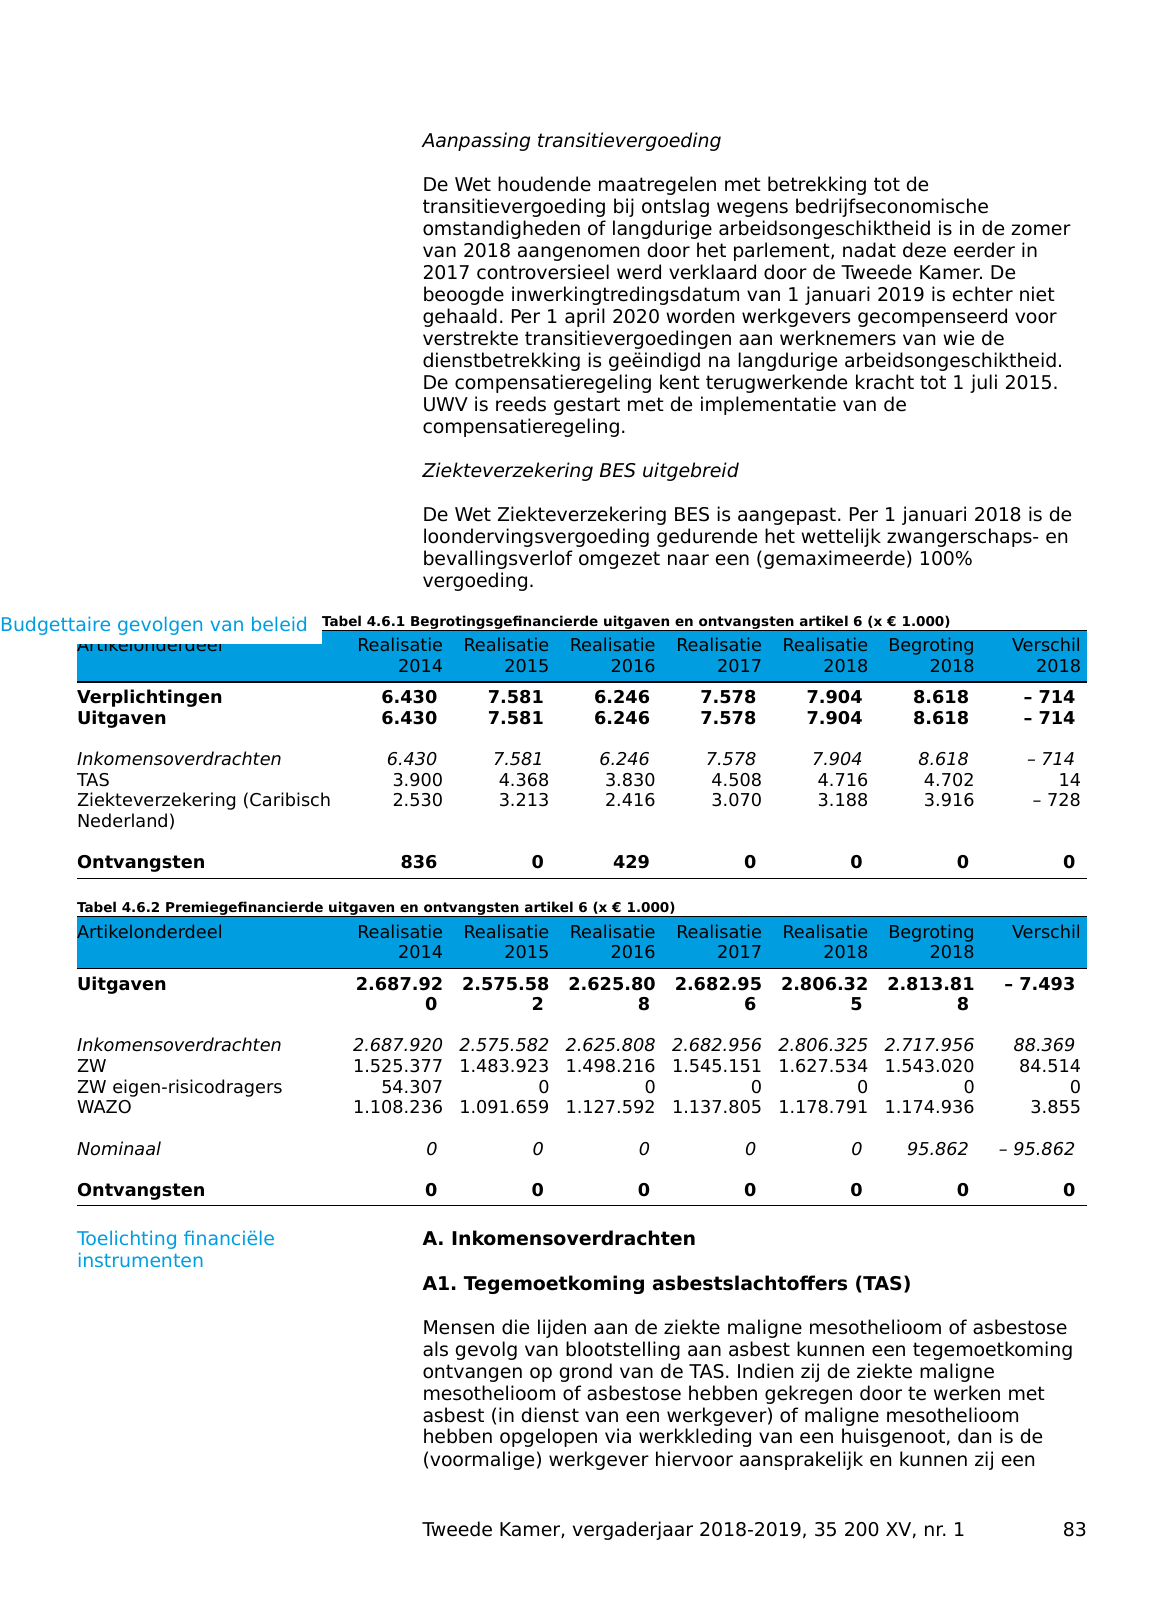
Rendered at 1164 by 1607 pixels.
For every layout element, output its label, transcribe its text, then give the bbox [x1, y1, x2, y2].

table_cell [980, 1159, 1087, 1180]
table_cell [980, 831, 1087, 852]
table_cell 1.091.659 [449, 1097, 555, 1118]
table_cell 0 [555, 1139, 661, 1159]
table_cell Ontvangsten [77, 1180, 342, 1205]
table_cell [555, 1159, 661, 1180]
table_cell 3.188 [768, 790, 874, 831]
table_cell 1.108.236 [343, 1097, 449, 1118]
table_cell Realisatie 2015 [449, 631, 555, 681]
table_cell WAZO [77, 1097, 342, 1118]
table_cell [661, 1159, 768, 1180]
table_cell 0 [661, 1139, 768, 1159]
table_cell 88.369 [980, 1035, 1087, 1056]
table_cell [980, 1118, 1087, 1138]
table_cell 2.530 [343, 790, 449, 831]
table_cell 4.702 [874, 770, 980, 790]
text Mensen die lijden aan de ziekte maligne mesothelioom of asbestose als gevolg van blootstelling aan asbest kunnen een tegemoetkoming ontvangen op grond van de TAS. Indien zij de ziekte maligne mesothelioom of asbestose hebben gekregen door te werken met asbest (in dienst van een werkgever) of maligne mesothelioom hebben opgelopen via werkkleding van een huisgenoot, dan is de (voormalige) werkgever hiervoor aansprakelijk en kunnen zij een [422, 1317, 1087, 1470]
table_cell 0 [768, 1180, 874, 1205]
table_cell Nominaal [77, 1139, 342, 1159]
table_cell 2.806.325 [768, 969, 874, 1015]
table_cell 3.830 [555, 770, 661, 790]
table_cell 1.525.377 [343, 1056, 449, 1077]
table_cell Realisatie 2018 [768, 917, 874, 968]
table_cell 429 [555, 852, 661, 877]
table_cell 2.687.920 [343, 1035, 449, 1056]
table_cell [661, 1118, 768, 1138]
text De Wet Ziekteverzekering BES is aangepast. Per 1 januari 2018 is de loondervingsvergoeding gedurende het wettelijk zwangerschaps- en bevallingsverlof omgezet naar een (gemaximeerde) 100% vergoeding. [422, 504, 1087, 592]
table_cell [768, 831, 874, 852]
table_cell Realisatie 2016 [555, 917, 661, 968]
table_cell Inkomensoverdrachten [77, 1035, 342, 1056]
table_cell 2.682.956 [661, 1035, 768, 1056]
table_cell TAS [77, 770, 342, 790]
table_cell [661, 728, 768, 749]
table_cell 7.578 [661, 683, 768, 708]
table_cell 836 [343, 852, 449, 877]
table_cell [449, 1159, 555, 1180]
text De Wet houdende maatregelen met betrekking tot de transitievergoeding bij ontslag wegens bedrijfseconomische omstandigheden of langdurige arbeidsongeschiktheid is in de zomer van 2018 aangenomen door het parlement, nadat deze eerder in 2017 controversieel werd verklaard door de Tweede Kamer. De beoogde inwerkingtredingsdatum van 1 januari 2019 is echter niet gehaald. Per 1 april 2020 worden werkgevers gecompenseerd voor verstrekte transitievergoedingen aan werknemers van wie de dienstbetrekking is geëindigd na langdurige arbeidsongeschiktheid. De compensatieregeling kent terugwerkende kracht tot 1 juli 2015. UWV is reeds gestart met de implementatie van de compensatieregeling. [422, 174, 1087, 438]
table_cell [449, 1015, 555, 1035]
table_cell 8.618 [874, 708, 980, 728]
table_cell 0 [343, 1180, 449, 1205]
table_cell 7.904 [768, 708, 874, 728]
table_cell [874, 1015, 980, 1035]
table_cell [77, 728, 342, 749]
table_cell 2.687.920 [343, 969, 449, 1015]
table_cell Realisatie 2017 [661, 917, 768, 968]
table_cell 2.813.818 [874, 969, 980, 1015]
table_cell ZW [77, 1056, 342, 1077]
table_cell Uitgaven [77, 708, 342, 728]
table_cell [768, 1015, 874, 1035]
subtitle Aanpassing transitievergoeding [422, 130, 1087, 152]
table_cell 0 [874, 1077, 980, 1097]
table_cell – 714 [980, 683, 1087, 708]
table_cell – 7.493 [980, 969, 1087, 1015]
subtitle A1. Tegemoetkoming asbestslachtoffers (TAS) [422, 1272, 1087, 1294]
table_cell Begroting 2018 [874, 631, 980, 681]
table_cell 6.246 [555, 749, 661, 769]
table_cell 6.246 [555, 708, 661, 728]
table_cell 84.514 [980, 1056, 1087, 1077]
table_cell 14 [980, 770, 1087, 790]
table_cell Verplichtingen [77, 683, 342, 708]
table_cell 0 [874, 852, 980, 877]
table_cell 6.430 [343, 683, 449, 708]
table_cell [768, 1118, 874, 1138]
table_cell [768, 728, 874, 749]
table_cell [77, 831, 342, 852]
table_cell 0 [768, 1077, 874, 1097]
table_cell [661, 831, 768, 852]
table_cell Realisatie 2014 [343, 631, 449, 681]
table_cell [980, 728, 1087, 749]
table_cell – 714 [980, 708, 1087, 728]
table_header Tabel 4.6.2 Premiegefinancierde uitgaven en ontvangsten artikel 6 (x € 1.000) [77, 900, 1087, 916]
table_cell [661, 1015, 768, 1035]
table_cell [343, 1159, 449, 1180]
table_cell 7.578 [661, 708, 768, 728]
table_cell 2.625.808 [555, 969, 661, 1015]
table_cell 1.137.805 [661, 1097, 768, 1118]
table_cell Artikelonderdeel [77, 631, 342, 681]
table_cell 3.900 [343, 770, 449, 790]
table_cell 4.508 [661, 770, 768, 790]
table_cell [77, 1118, 342, 1138]
table_cell 7.904 [768, 749, 874, 769]
table_cell 3.916 [874, 790, 980, 831]
table_cell 4.716 [768, 770, 874, 790]
table_cell 0 [768, 852, 874, 877]
table_cell [77, 1015, 342, 1035]
table_cell – 95.862 [980, 1139, 1087, 1159]
table_cell Inkomensoverdrachten [77, 749, 342, 769]
table_cell Verschil [980, 917, 1087, 968]
table_cell 2.625.808 [555, 1035, 661, 1056]
table_cell [343, 728, 449, 749]
table_cell 0 [449, 1180, 555, 1205]
table_cell – 714 [980, 749, 1087, 769]
table_cell [874, 831, 980, 852]
table_cell [980, 1015, 1087, 1035]
subtitle Ziekteverzekering BES uitgebreid [422, 460, 1087, 482]
table_cell 1.498.216 [555, 1056, 661, 1077]
table_cell 0 [449, 1139, 555, 1159]
table_cell 2.682.956 [661, 969, 768, 1015]
table_cell Realisatie 2017 [661, 631, 768, 681]
table_cell 3.070 [661, 790, 768, 831]
table_cell Ziekteverzekering (Caribisch Nederland) [77, 790, 342, 831]
table_cell 1.545.151 [661, 1056, 768, 1077]
table_cell Realisatie 2016 [555, 631, 661, 681]
table_cell 0 [449, 852, 555, 877]
table_cell 1.178.791 [768, 1097, 874, 1118]
table_cell 2.806.325 [768, 1035, 874, 1056]
table_cell 6.430 [343, 749, 449, 769]
table_cell 1.483.923 [449, 1056, 555, 1077]
table_cell Artikelonderdeel [77, 917, 342, 968]
table_cell 54.307 [343, 1077, 449, 1097]
table_cell 95.862 [874, 1139, 980, 1159]
table_cell 1.174.936 [874, 1097, 980, 1118]
table_cell Realisatie 2014 [343, 917, 449, 968]
table_cell 0 [343, 1139, 449, 1159]
table_cell Ontvangsten [77, 852, 342, 877]
table_cell 2.575.582 [449, 969, 555, 1015]
table_cell Uitgaven [77, 969, 342, 1015]
table_cell 0 [555, 1180, 661, 1205]
table_cell [77, 1159, 342, 1180]
text Toelichting financiële instrumenten [77, 1228, 399, 1272]
table_cell 8.618 [874, 749, 980, 769]
table_cell 2.575.582 [449, 1035, 555, 1056]
table_cell 4.368 [449, 770, 555, 790]
table_cell [874, 728, 980, 749]
table_cell [343, 1118, 449, 1138]
table_cell 0 [768, 1139, 874, 1159]
table_cell [343, 831, 449, 852]
table_cell 0 [449, 1077, 555, 1097]
table_cell [555, 831, 661, 852]
table_cell 7.581 [449, 708, 555, 728]
table_cell [343, 1015, 449, 1035]
table_cell Verschil 2018 [980, 631, 1087, 681]
table_cell [449, 728, 555, 749]
table_cell [555, 728, 661, 749]
table_cell [449, 831, 555, 852]
table_cell [555, 1118, 661, 1138]
table_cell – 728 [980, 790, 1087, 831]
table_cell ZW eigen-risicodragers [77, 1077, 342, 1097]
table_cell Realisatie 2015 [449, 917, 555, 968]
table_cell 1.627.534 [768, 1056, 874, 1077]
table_cell 7.581 [449, 749, 555, 769]
table_cell [555, 1015, 661, 1035]
table_cell 3.213 [449, 790, 555, 831]
table_cell [768, 1159, 874, 1180]
table_cell 2.416 [555, 790, 661, 831]
table_cell 7.904 [768, 683, 874, 708]
table_cell 2.717.956 [874, 1035, 980, 1056]
table_cell [449, 1118, 555, 1138]
table_cell 6.246 [555, 683, 661, 708]
table_cell 7.578 [661, 749, 768, 769]
table_cell 0 [661, 1077, 768, 1097]
table_cell 0 [980, 852, 1087, 877]
table_cell 0 [555, 1077, 661, 1097]
table_cell 0 [661, 852, 768, 877]
table_cell Begroting 2018 [874, 917, 980, 968]
subtitle A. Inkomensoverdrachten [422, 1228, 1087, 1250]
table_cell 0 [980, 1180, 1087, 1205]
table_cell [874, 1118, 980, 1138]
table_cell 7.581 [449, 683, 555, 708]
table_cell 1.127.592 [555, 1097, 661, 1118]
table_cell [874, 1159, 980, 1180]
table_cell 0 [874, 1180, 980, 1205]
table_cell Realisatie 2018 [768, 631, 874, 681]
table_cell 1.543.020 [874, 1056, 980, 1077]
table_cell 8.618 [874, 683, 980, 708]
table_cell 3.855 [980, 1097, 1087, 1118]
table_cell 0 [661, 1180, 768, 1205]
table_header Tabel 4.6.1 Begrotingsgefinancierde uitgaven en ontvangsten artikel 6 (x € 1.000) [0, 614, 1087, 644]
table_cell 0 [980, 1077, 1087, 1097]
table_cell 6.430 [343, 708, 449, 728]
